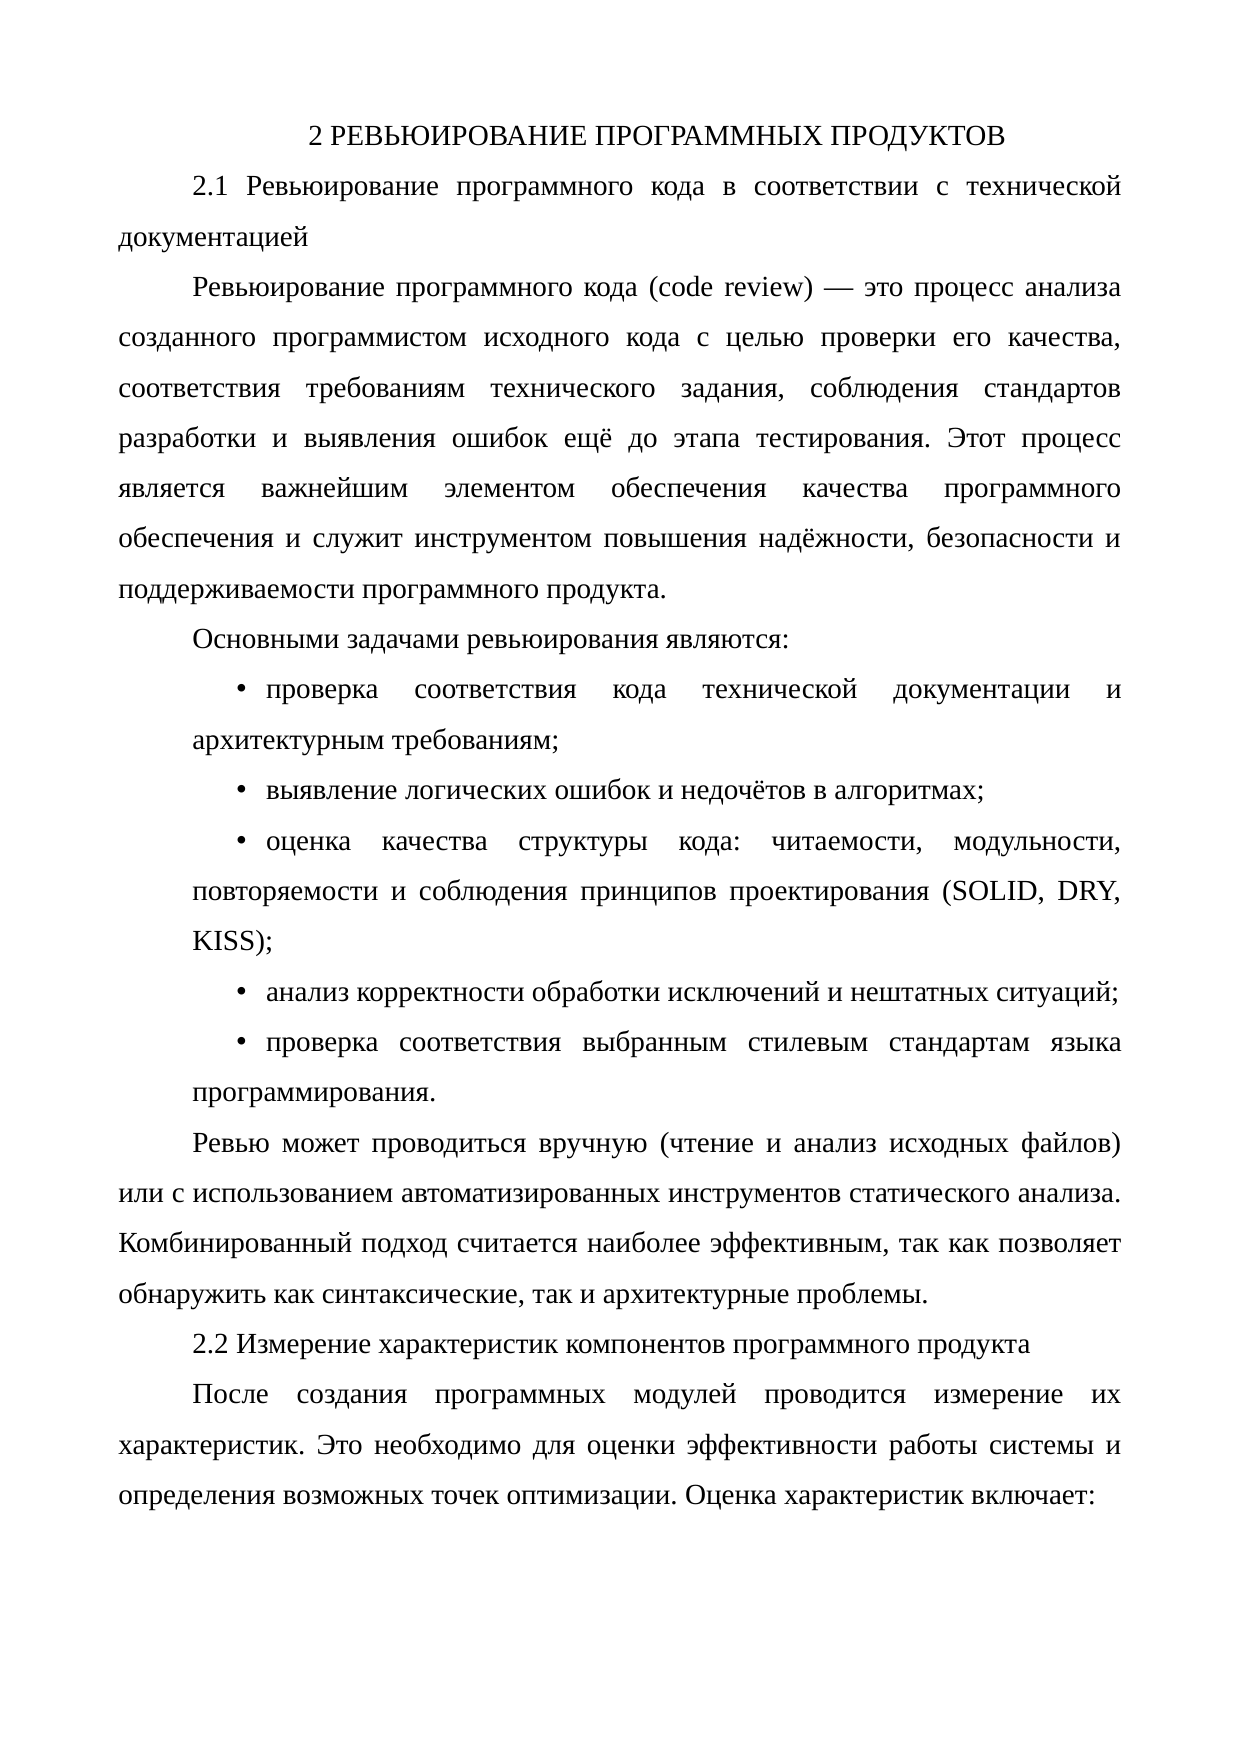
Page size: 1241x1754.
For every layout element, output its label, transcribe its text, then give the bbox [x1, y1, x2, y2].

text После создания программных модулей проводится измерение их характеристик. Это необходимо для оценки эффективности работы системы и определения возможных точек оптимизации. Оценка характеристик включает: [118, 1376, 1122, 1511]
list оценка качества структуры кода: читаемости, модульности, повторяемости и соблюдения принципов проектирования (SOLID, DRY, KISS); [162, 823, 1122, 957]
list выявление логических ошибок и недочётов в алгоритмах; [162, 772, 1122, 806]
text Основными задачами ревьюирования являются: [118, 621, 1122, 655]
list проверка соответствия кода технической документации и архитектурным требованиям; [162, 672, 1122, 756]
text Ревьюирование программного кода (code review) — это процесс анализа созданного программистом исходного кода с целью проверки его качества, соответствия требованиям технического задания, соблюдения стандартов разработки и выявления ошибок ещё до этапа тестирования. Этот процесс является важнейшим элементом обеспечения качества программного обеспечения и служит инструментом повышения надёжности, безопасности и поддерживаемости программного продукта. [118, 269, 1122, 604]
subtitle 2.1 Ревьюирование программного кода в соответствии с технической документацией [118, 168, 1122, 252]
subtitle 2.2 Измерение характеристик компонентов программного продукта [118, 1326, 1122, 1360]
text Ревью может проводиться вручную (чтение и анализ исходных файлов) или с использованием автоматизированных инструментов статического анализа. Комбинированный подход считается наиболее эффективным, так как позволяет обнаружить как синтаксические, так и архитектурные проблемы. [118, 1125, 1122, 1309]
list анализ корректности обработки исключений и нештатных ситуаций; [162, 974, 1122, 1007]
list проверка соответствия выбранным стилевым стандартам языка программирования. [162, 1024, 1122, 1108]
text 2 РЕВЬЮИРОВАНИЕ ПРОГРАММНЫХ ПРОДУКТОВ [118, 118, 1122, 152]
